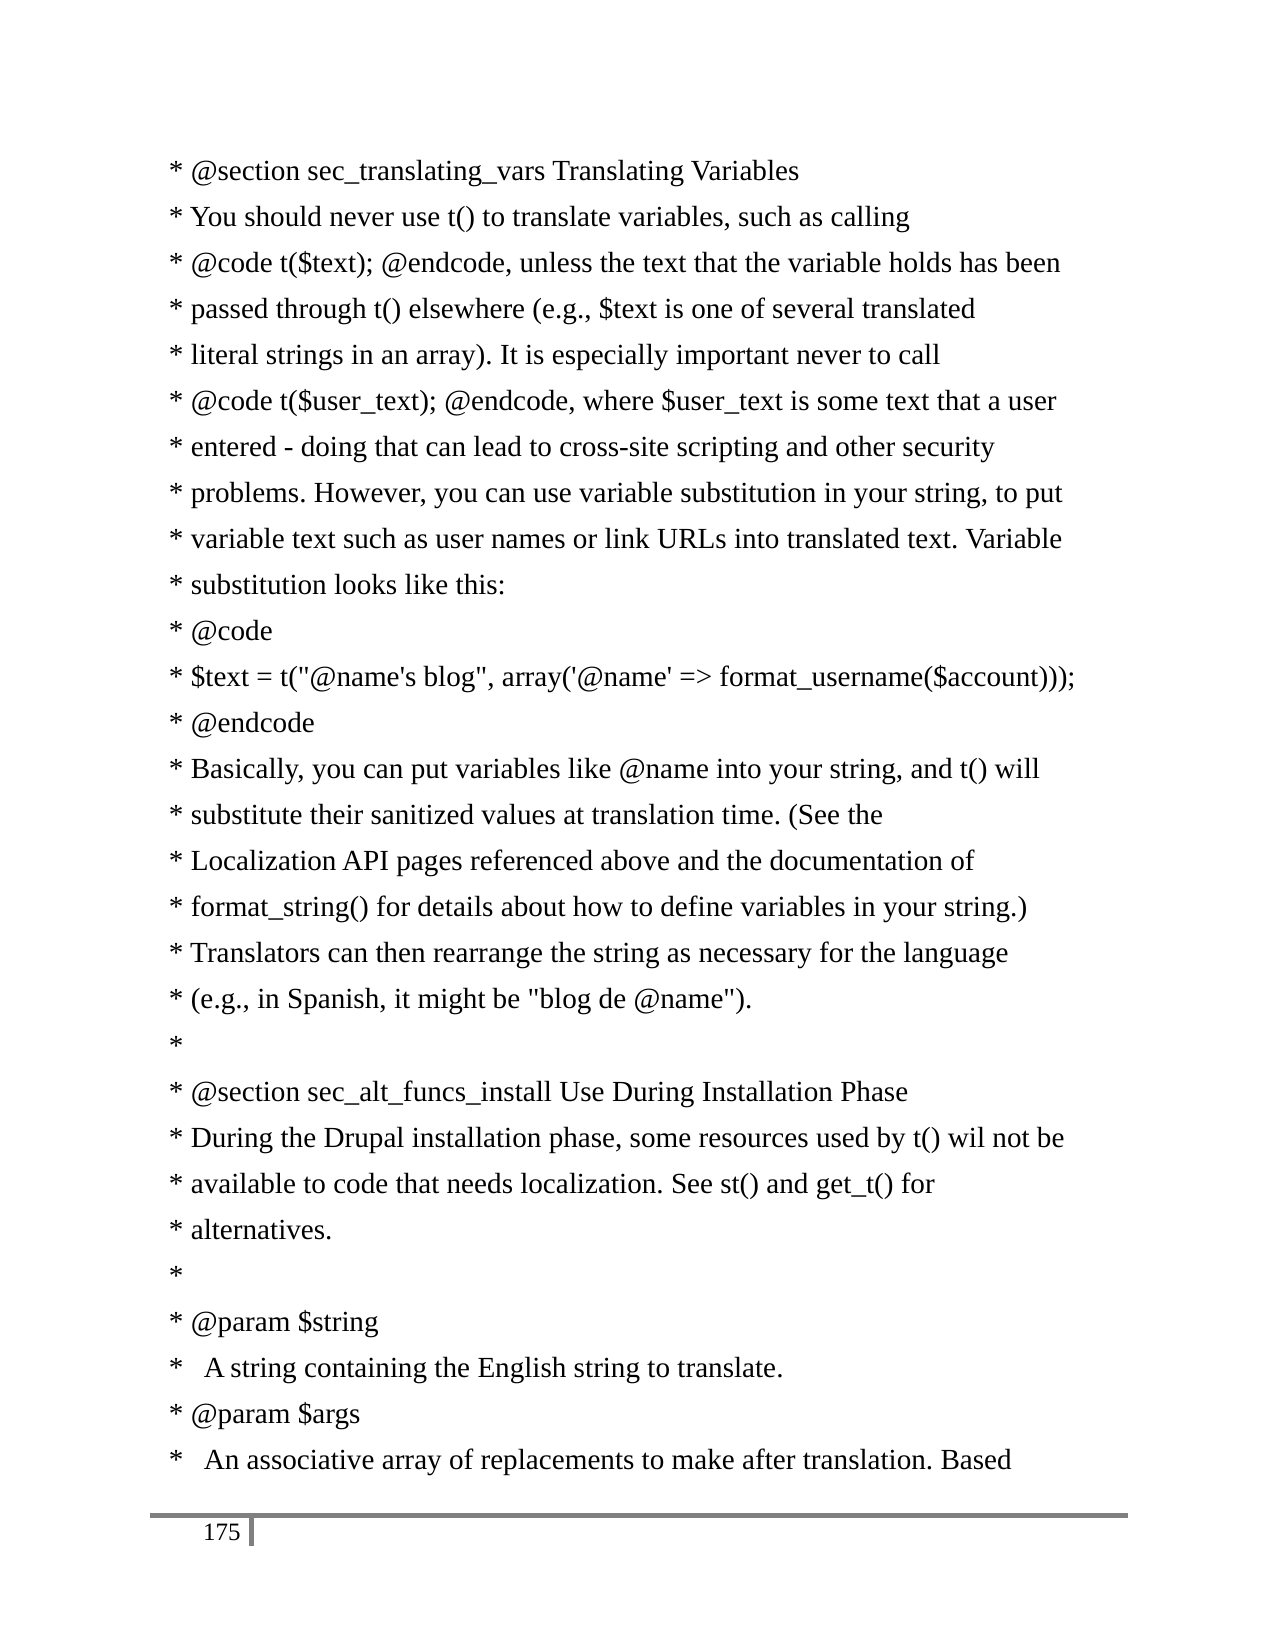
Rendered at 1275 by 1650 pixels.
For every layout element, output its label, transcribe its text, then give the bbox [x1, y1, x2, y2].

text * @section sec_alt_funcs_install Use During Installation Phase [161, 1074, 1117, 1107]
text * literal strings in an array). It is especially important never to call [161, 337, 1117, 371]
text * passed through t() elsewhere (e.g., $text is one of several translated [161, 291, 1117, 324]
text * @code t($user_text); @endcode, where $user_text is some text that a user [161, 383, 1117, 417]
text * (e.g., in Spanish, it might be "blog de @name"). [161, 982, 1117, 1015]
text * @code t($text); @endcode, unless the text that the variable holds has been [161, 245, 1117, 278]
text * @endcode [161, 705, 1117, 739]
text * @param $string [161, 1304, 1117, 1337]
text * substitute their sanitized values at translation time. (See the [161, 797, 1117, 831]
text * available to code that needs localization. See st() and get_t() for [161, 1166, 1117, 1199]
text * You should never use t() to translate variables, such as calling [161, 199, 1117, 232]
text * Localization API pages referenced above and the documentation of [161, 843, 1117, 877]
text * alternatives. [161, 1212, 1117, 1245]
text * [161, 1028, 1117, 1061]
text * During the Drupal installation phase, some resources used by t() wil not be [161, 1120, 1117, 1153]
text * @code [161, 613, 1117, 647]
text * A string containing the English string to translate. [161, 1350, 1117, 1383]
text * An associative array of replacements to make after translation. Based [161, 1442, 1117, 1476]
text * problems. However, you can use variable substitution in your string, to put [161, 475, 1117, 509]
text * format_string() for details about how to define variables in your string.) [161, 889, 1117, 923]
text * $text = t("@name's blog", array('@name' => format_username($account))); [161, 659, 1117, 693]
text * @section sec_translating_vars Translating Variables [161, 153, 1117, 186]
text * Basically, you can put variables like @name into your string, and t() will [161, 751, 1117, 785]
text * entered - doing that can lead to cross-site scripting and other security [161, 429, 1117, 463]
text * @param $args [161, 1396, 1117, 1429]
text * Translators can then rearrange the string as necessary for the language [161, 936, 1117, 969]
text * substitution looks like this: [161, 567, 1117, 601]
text * [161, 1258, 1117, 1291]
text * variable text such as user names or link URLs into translated text. Variable [161, 521, 1117, 555]
